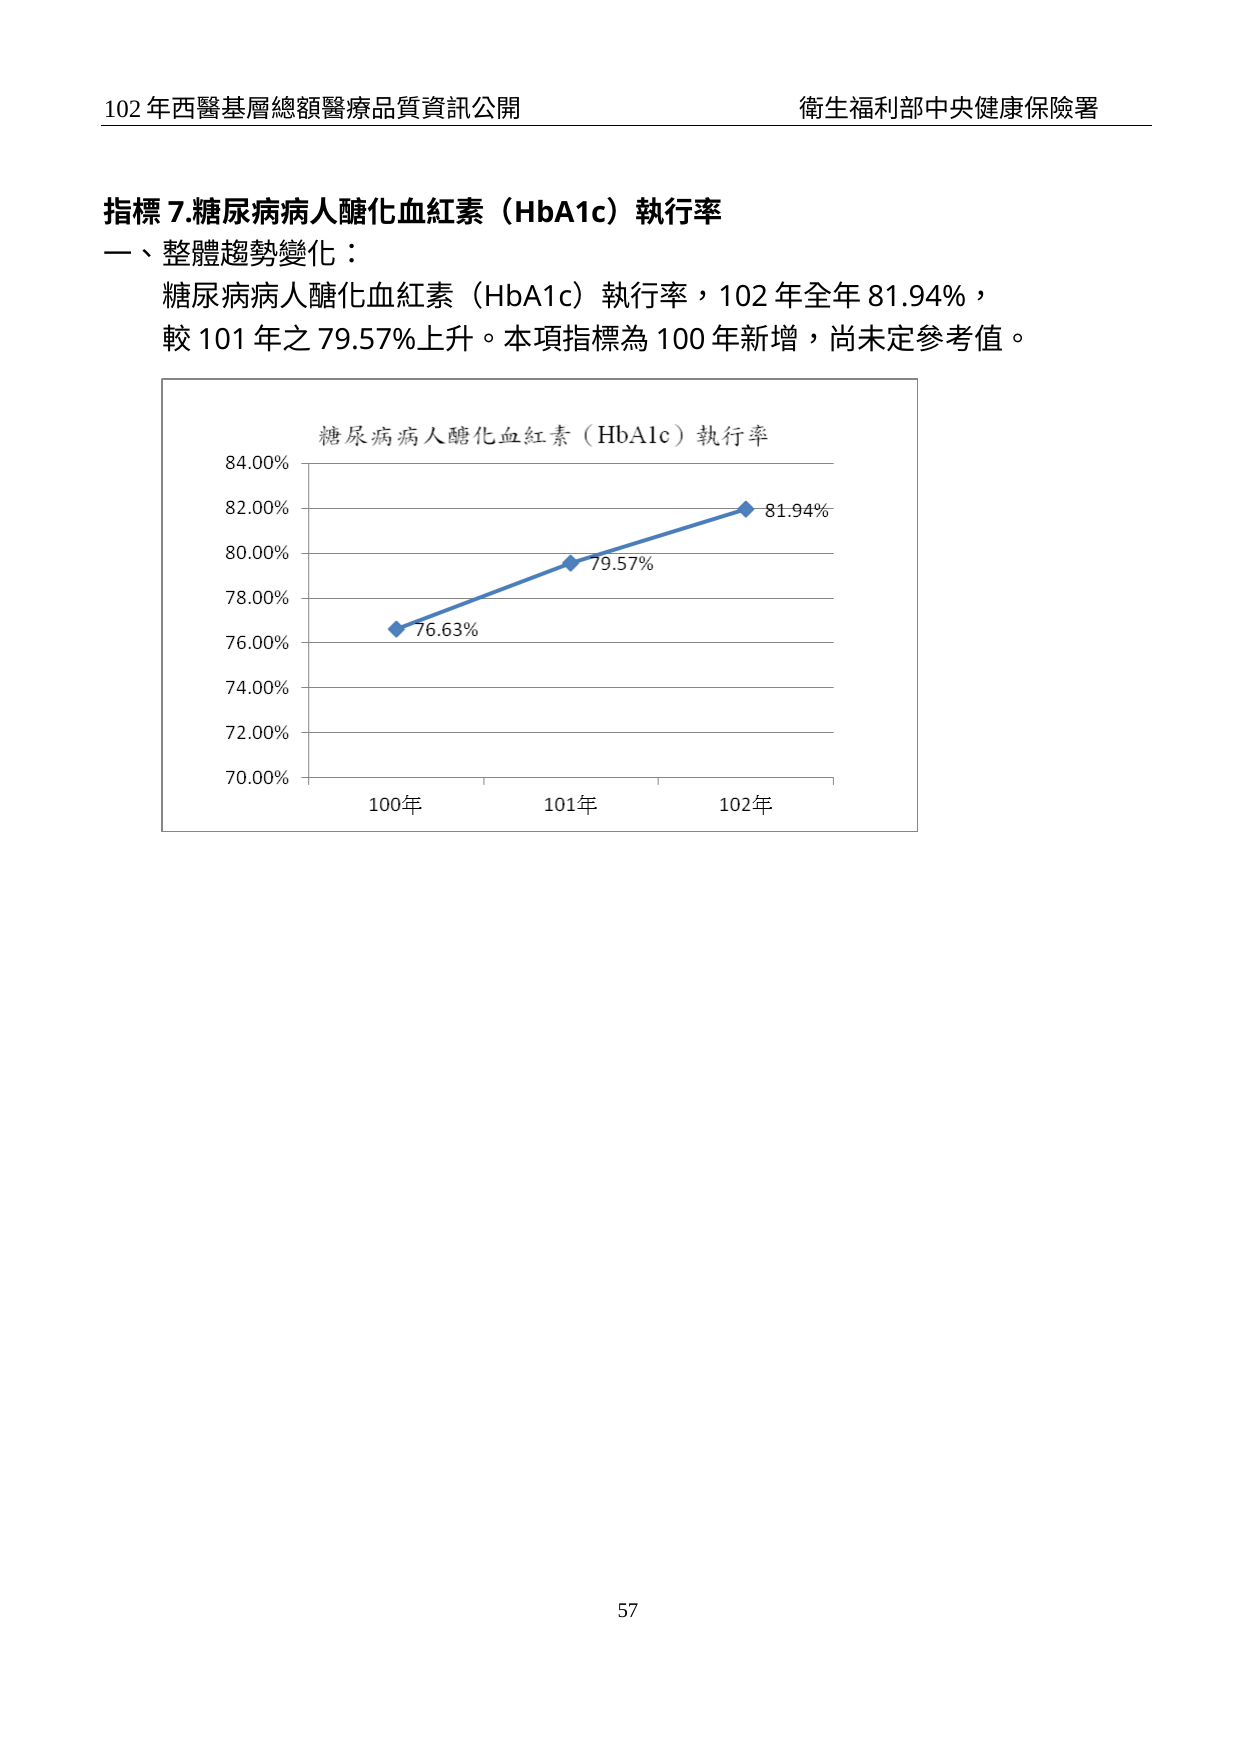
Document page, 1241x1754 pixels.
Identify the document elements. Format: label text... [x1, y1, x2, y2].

table_cell 一、整體趨勢變化： [104, 231, 1043, 273]
table_cell [1043, 231, 1047, 273]
picture [160, 378, 918, 832]
table_cell [104, 375, 1043, 899]
table_cell [1043, 273, 1047, 374]
table_cell [1043, 375, 1047, 899]
table_cell 糖尿病病人醣化血紅素（HbA1c）執行率，102年全年81.94%， 較101年之79.57%上升。本項指標為100年新增，尚未定參考值。 [104, 273, 1043, 374]
table_header 指標7.糖尿病病人醣化血紅素（HbA1c）執行率 [104, 188, 1043, 231]
